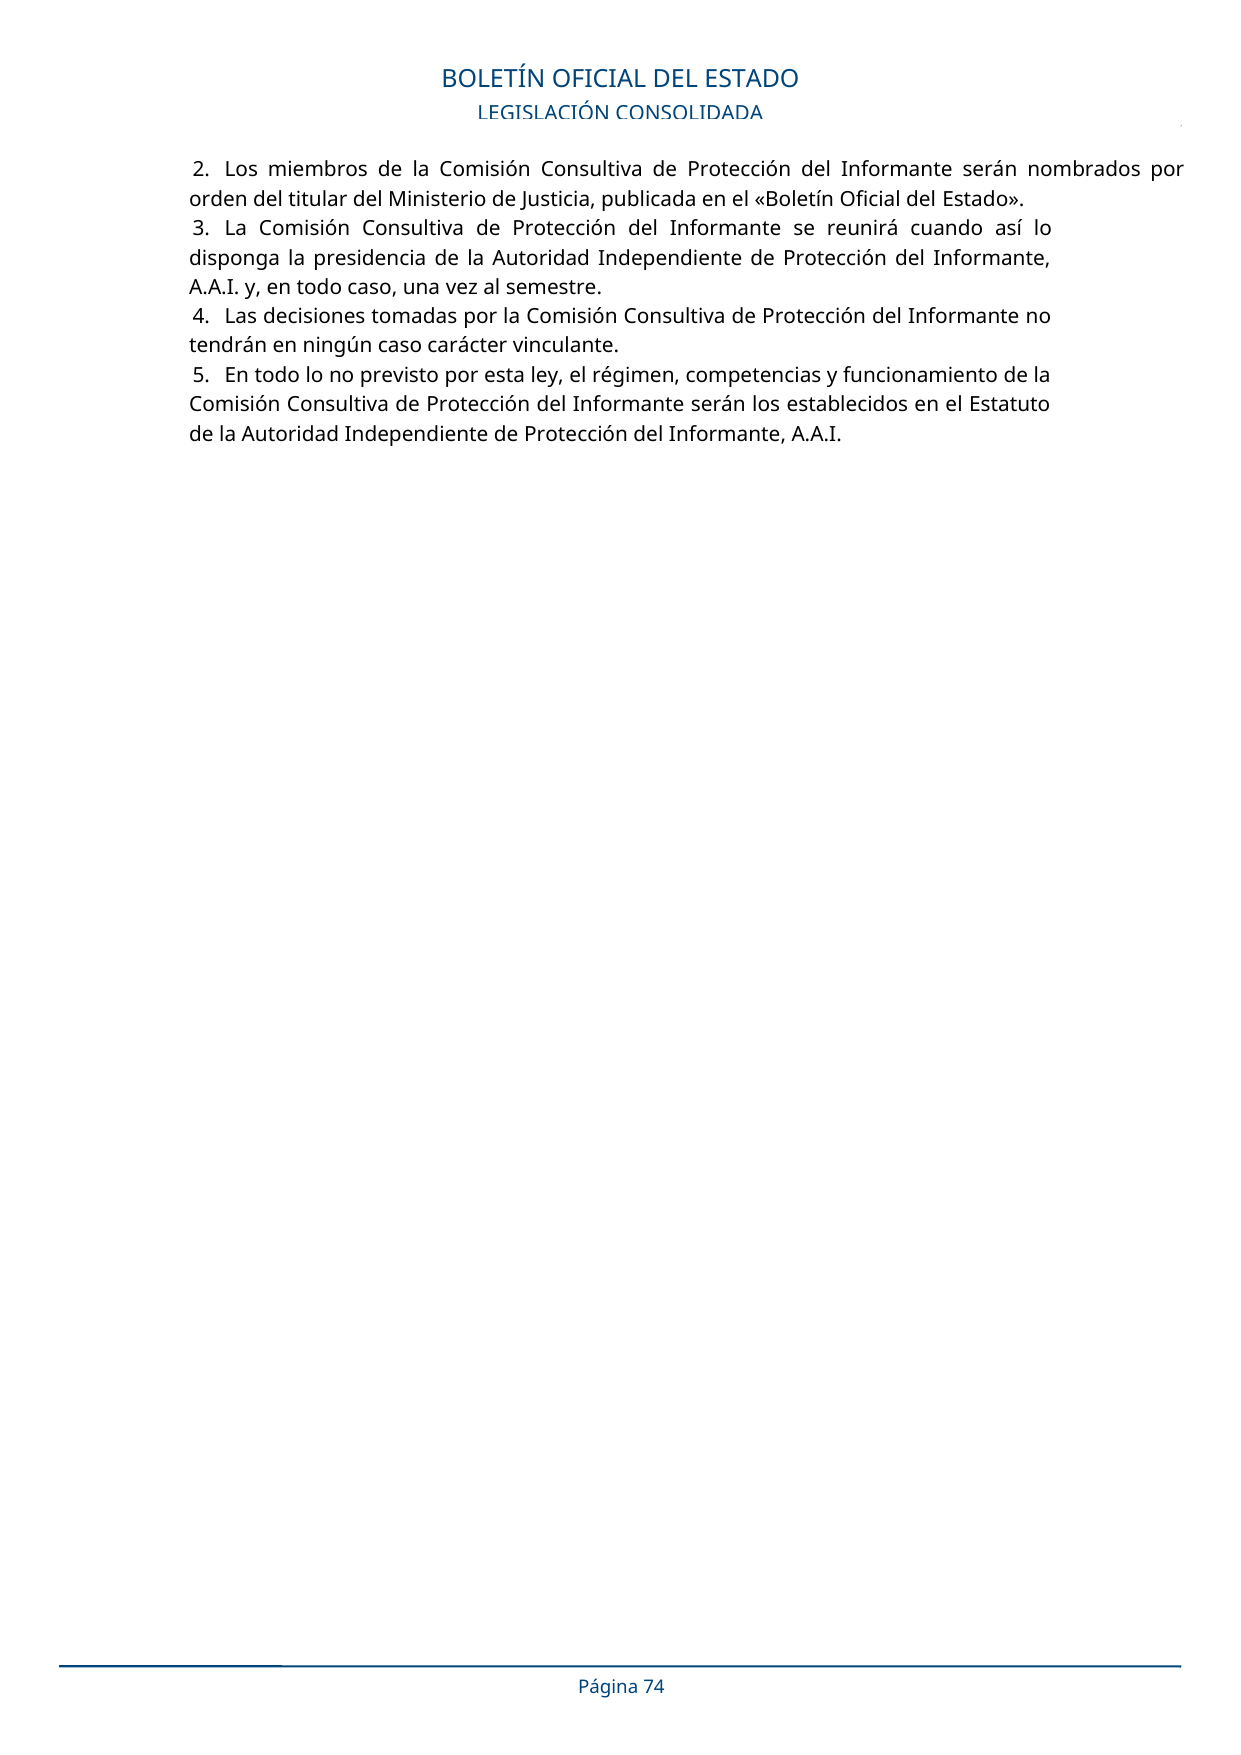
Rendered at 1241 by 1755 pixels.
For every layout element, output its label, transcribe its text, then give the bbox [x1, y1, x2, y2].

list En todo lo no previsto por esta ley, el régimen, competencias y funcionamiento de la Comisión Consultiva de Protección del Informante serán los establecidos en el Estatuto de la Autoridad Independiente de Protección del Informante, A.A.I. [157, 360, 1052, 447]
list Las decisiones tomadas por la Comisión Consultiva de Protección del Informante no tendrán en ningún caso carácter vinculante. [157, 301, 1052, 359]
list La Comisión Consultiva de Protección del Informante se reunirá cuando así lo disponga la presidencia de la Autoridad Independiente de Protección del Informante, A.A.I. y, en todo caso, una vez al semestre. [157, 213, 1052, 300]
list Los miembros de la Comisión Consultiva de Protección del Informante serán nombrados por orden del titular del Ministerio de Justicia, publicada en el «Boletín Oficial del Estado». [157, 154, 1184, 212]
